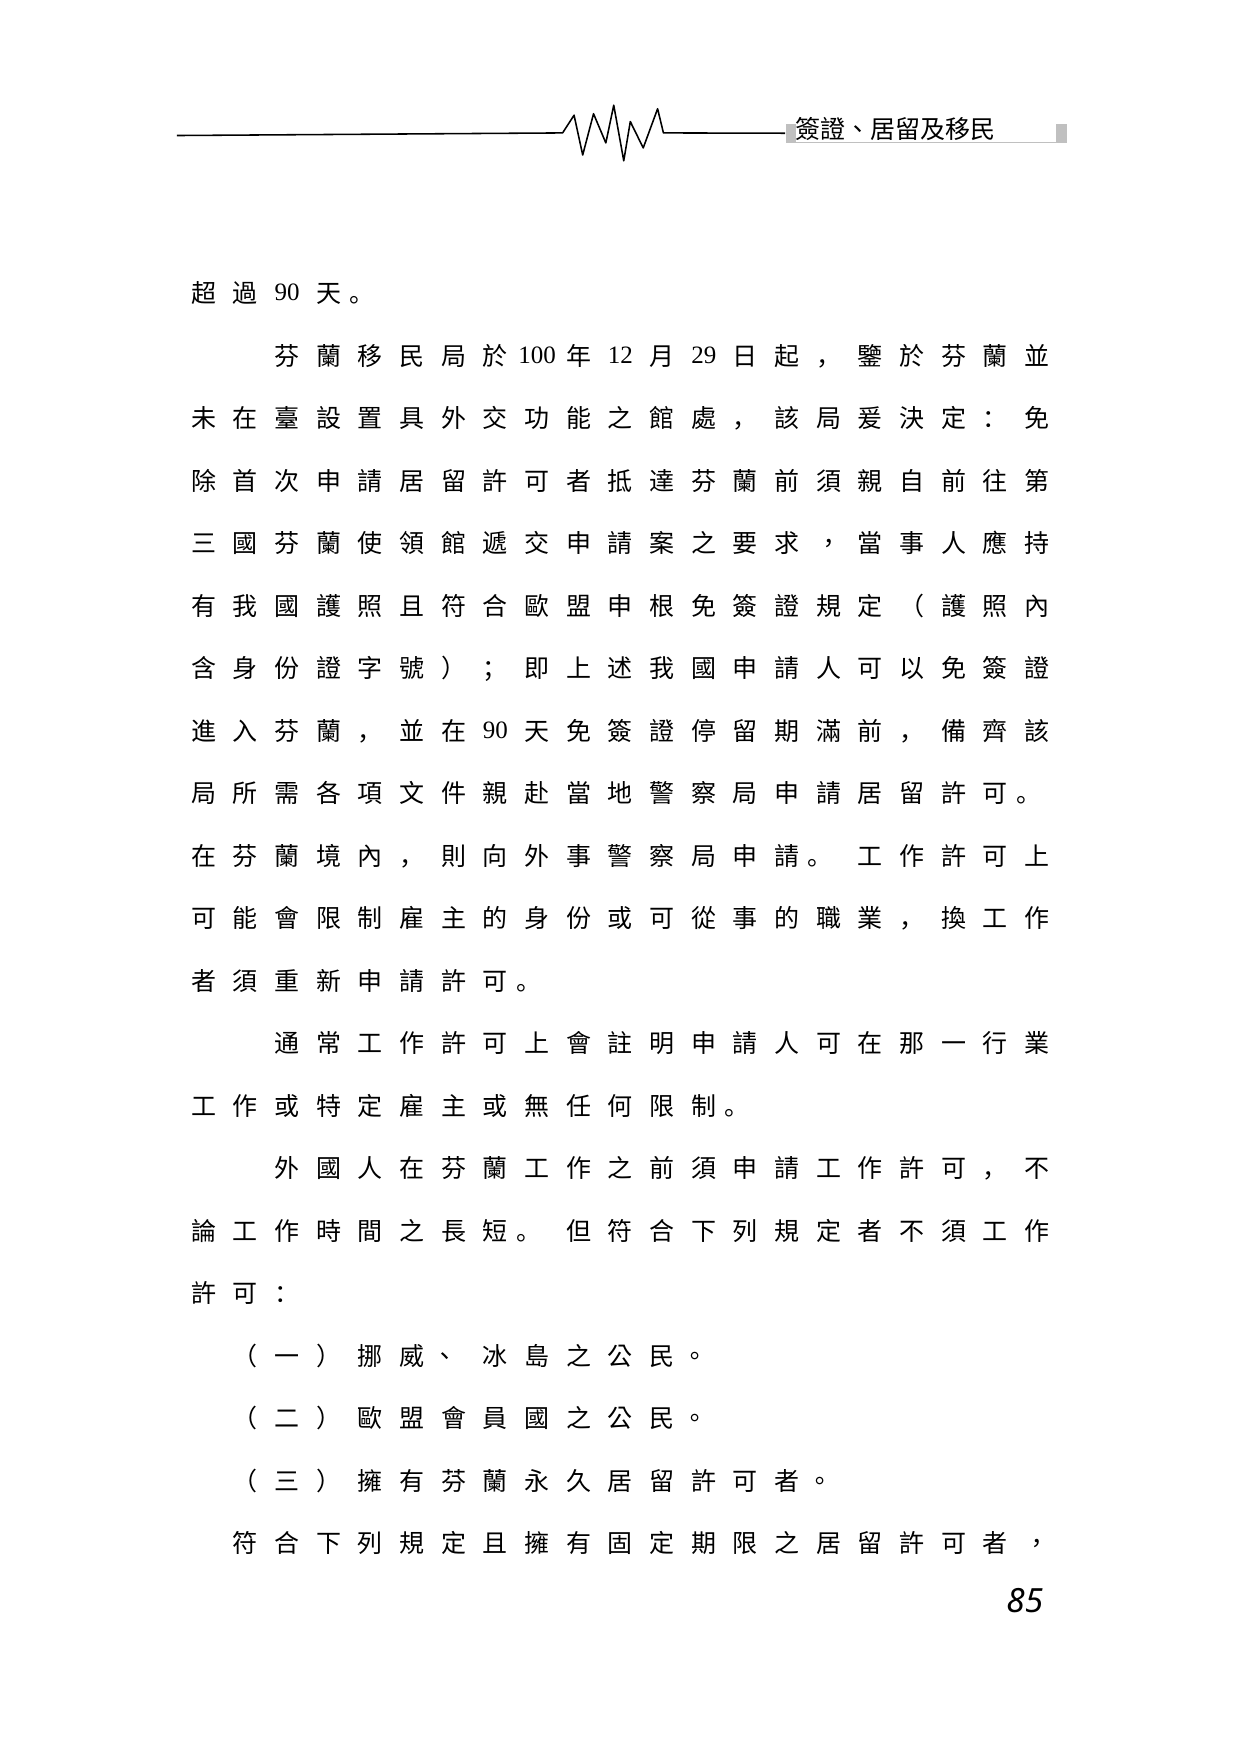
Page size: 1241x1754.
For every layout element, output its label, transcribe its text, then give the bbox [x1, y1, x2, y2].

text 外國人在芬蘭工作之前須申請工作許可，不論工作時間之長短。但符合下列規定者不須工作許可： [183, 1125, 1058, 1313]
text （二）歐盟會員國之公民。 [207, 1375, 1058, 1438]
text （一）挪威、冰島之公民。 [207, 1313, 1058, 1375]
text 符合下列規定且擁有固定期限之居留許可者， [207, 1500, 1058, 1563]
text 芬蘭移民局於100年12月29日起，鑒於芬蘭並未在臺設置具外交功能之館處，該局爰決定：免除首次申請居留許可者抵達芬蘭前須親自前往第三國芬蘭使領館遞交申請案之要求，當事人應持有我國護照且符合歐盟申根免簽證規定（護照內含身份證字號）；即上述我國申請人可以免簽證進入芬蘭，並在90天免簽證停留期滿前，備齊該局所需各項文件親赴當地警察局申請居留許可。在芬蘭境內，則向外事警察局申請。工作許可上可能會限制雇主的身份或可從事的職業，換工作者須重新申請許可。 [183, 313, 1058, 1000]
text 超過90天。 [183, 250, 1058, 313]
text （三）擁有芬蘭永久居留許可者。 [207, 1438, 1058, 1500]
text 通常工作許可上會註明申請人可在那一行業工作或特定雇主或無任何限制。 [183, 1000, 1058, 1125]
